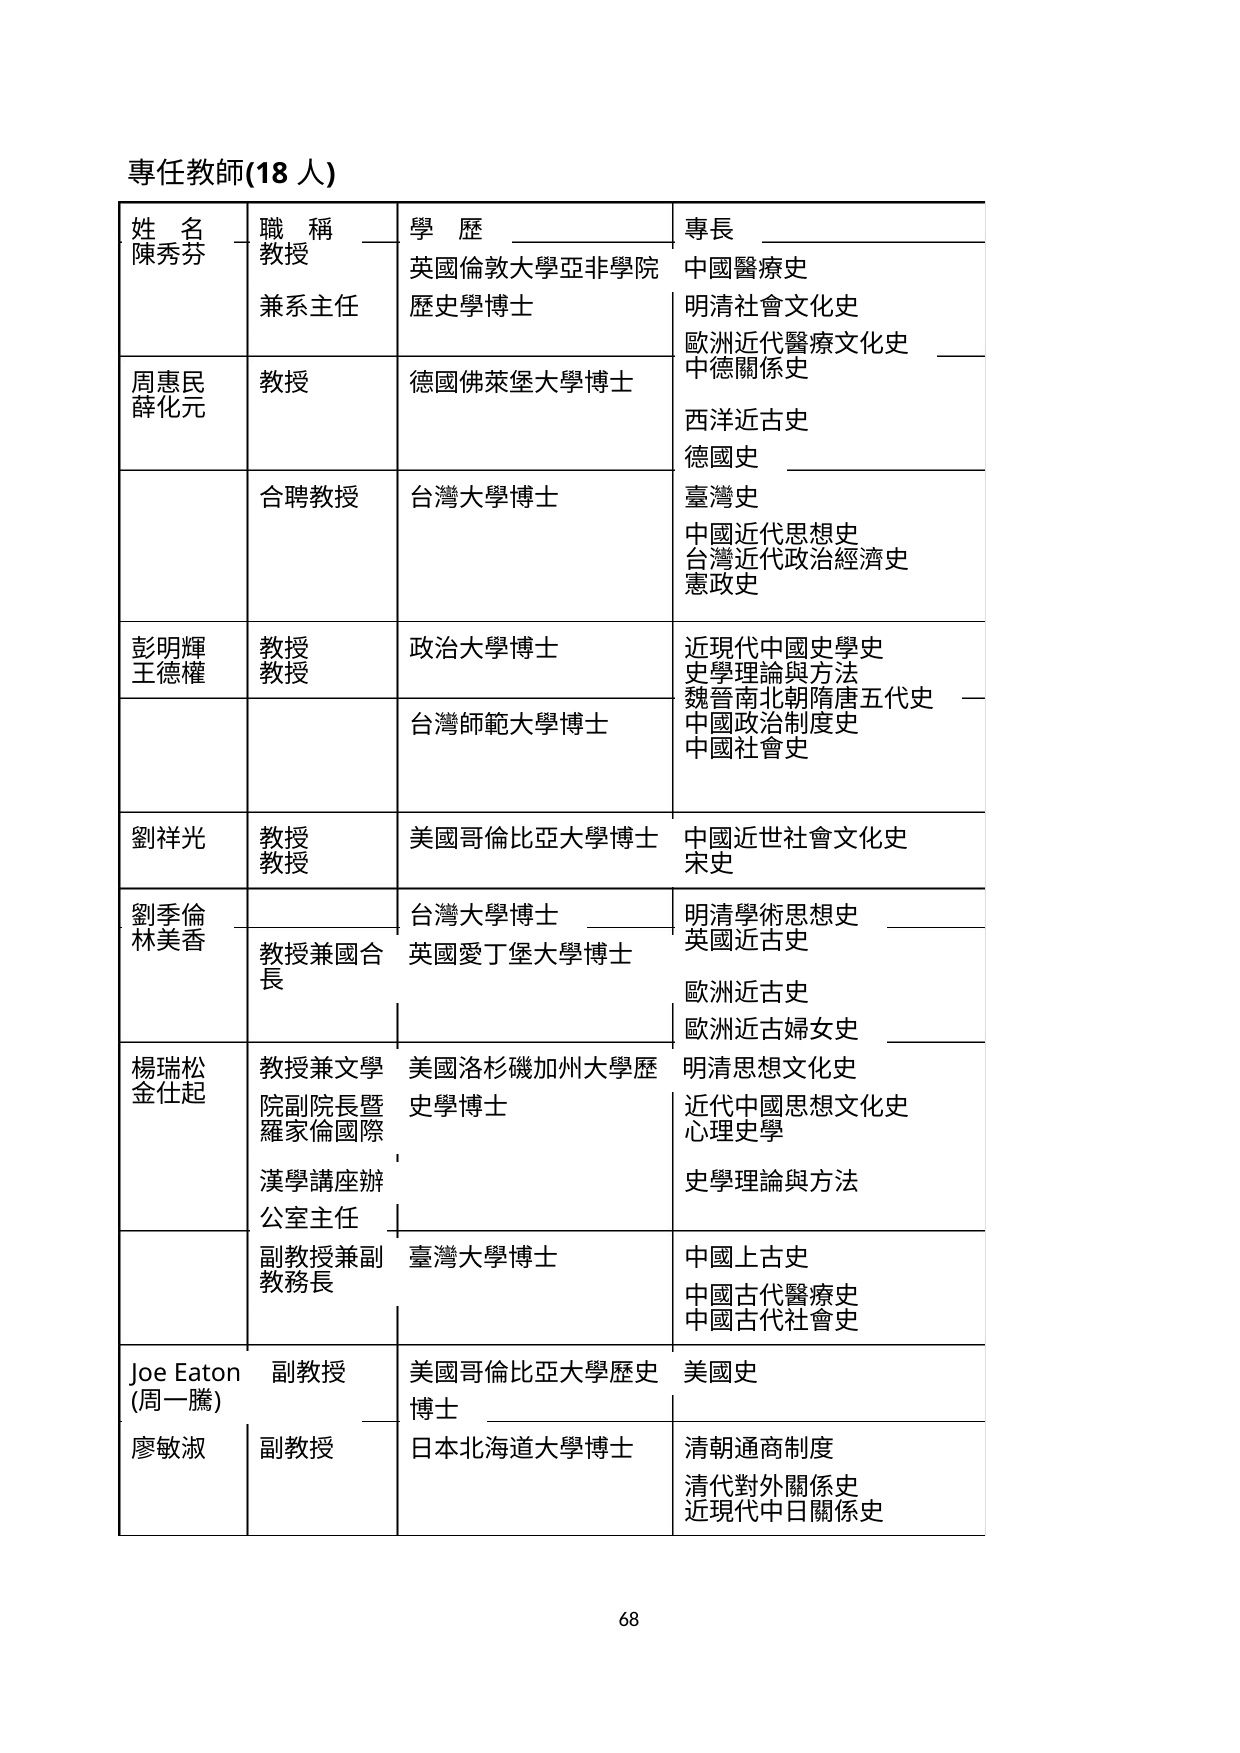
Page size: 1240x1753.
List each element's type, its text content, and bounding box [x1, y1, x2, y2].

text 長 [259, 969, 672, 994]
text 兼系主任 [259, 295, 379, 320]
text 68 [618, 1606, 653, 1632]
text 楊瑞松 [131, 1058, 226, 1083]
text 中國古代醫療史 [684, 1284, 879, 1309]
text 心理史學 [684, 1120, 929, 1145]
text 職 稱 [259, 219, 354, 244]
text 金仕起 [131, 1083, 226, 1108]
text 台灣近代政治經濟史 [684, 548, 929, 573]
text 羅家倫國際 [259, 1120, 529, 1145]
text 中國近代思想史 [684, 523, 929, 548]
text 歐洲近古婦女史 [684, 1019, 879, 1044]
text 教授 [259, 372, 329, 397]
text 英國近古史 [684, 929, 879, 954]
text 博士 [409, 1398, 479, 1423]
text 中國古代社會史 [684, 1309, 879, 1334]
text 史學理論與方法 [684, 1170, 879, 1195]
text 中國上古史 [684, 1247, 829, 1272]
text 專任教師(18 人) [127, 158, 355, 190]
text 英國倫敦大學亞非學院 中國醫療史 [409, 258, 851, 283]
text 史學理論與方法 [684, 662, 954, 687]
text 德國佛萊堡大學博士 [409, 372, 654, 397]
text 台灣師範大學博士 [409, 714, 629, 739]
text 歐洲近古史 [684, 981, 829, 1006]
text 教授 [259, 853, 329, 878]
text 歷史學博士 [409, 295, 554, 320]
text 德國史 [684, 447, 779, 472]
text 劉祥光 [131, 828, 226, 853]
text 台灣大學博士 [409, 486, 579, 511]
text (周一騰) [131, 1387, 354, 1415]
text 中國社會史 [684, 737, 954, 762]
text 姓 名 [131, 219, 226, 244]
text 近代中國思想文化史 [684, 1095, 929, 1120]
text 院副院長暨 史學博士 [259, 1095, 529, 1120]
text 魏晉南北朝隋唐五代史 [684, 687, 954, 712]
text 教授 [259, 244, 354, 269]
text 教授 [259, 662, 329, 687]
text 西洋近古史 [684, 409, 829, 434]
text 台灣大學博士 [409, 904, 579, 929]
picture [118, 201, 986, 1536]
text 周惠民 [131, 372, 226, 397]
text Joe Eaton 副教授 [131, 1360, 354, 1387]
text 教授 [259, 637, 329, 662]
text 公室主任 [259, 1208, 379, 1233]
text 漢學講座辦 [259, 1170, 404, 1195]
text 專長 [684, 219, 754, 244]
text 中德關係史 [684, 358, 929, 383]
text 明清學術思想史 [684, 904, 879, 929]
text 中國政治制度史 [684, 712, 954, 737]
text 清朝通商制度 [684, 1437, 854, 1462]
text 美國哥倫比亞大學歷史 美國史 [409, 1361, 794, 1386]
text 憲政史 [684, 573, 929, 598]
text 王德權 [131, 662, 226, 687]
text 學 歷 [409, 219, 504, 244]
text 歐洲近代醫療文化史 [684, 333, 929, 358]
text 宋史 [684, 853, 966, 878]
text 教務長 [259, 1272, 586, 1297]
text 教授 [259, 828, 329, 853]
text 近現代中日關係史 [684, 1500, 904, 1525]
text 副教授兼副 臺灣大學博士 [259, 1247, 586, 1272]
text 明清社會文化史 [684, 295, 879, 320]
text 政治大學博士 [409, 637, 579, 662]
text 廖敏淑 [131, 1437, 226, 1462]
text 教授兼國合 英國愛丁堡大學博士 [259, 944, 672, 969]
text 副教授 [259, 1437, 354, 1462]
text 臺灣史 [684, 486, 779, 511]
text 合聘教授 [259, 486, 379, 511]
text 林美香 [131, 929, 226, 954]
text 美國哥倫比亞大學博士 中國近世社會文化史 [409, 828, 966, 853]
text 陳秀芬 [131, 244, 226, 269]
text 劉季倫 [131, 904, 226, 929]
text 近現代中國史學史 [684, 637, 954, 662]
text 薛化元 [131, 397, 226, 422]
text 日本北海道大學博士 [409, 1437, 654, 1462]
text 清代對外關係史 [684, 1475, 904, 1500]
text 彭明輝 [131, 637, 226, 662]
text 教授兼文學 美國洛杉磯加州大學歷 明清思想文化史 [259, 1058, 931, 1083]
